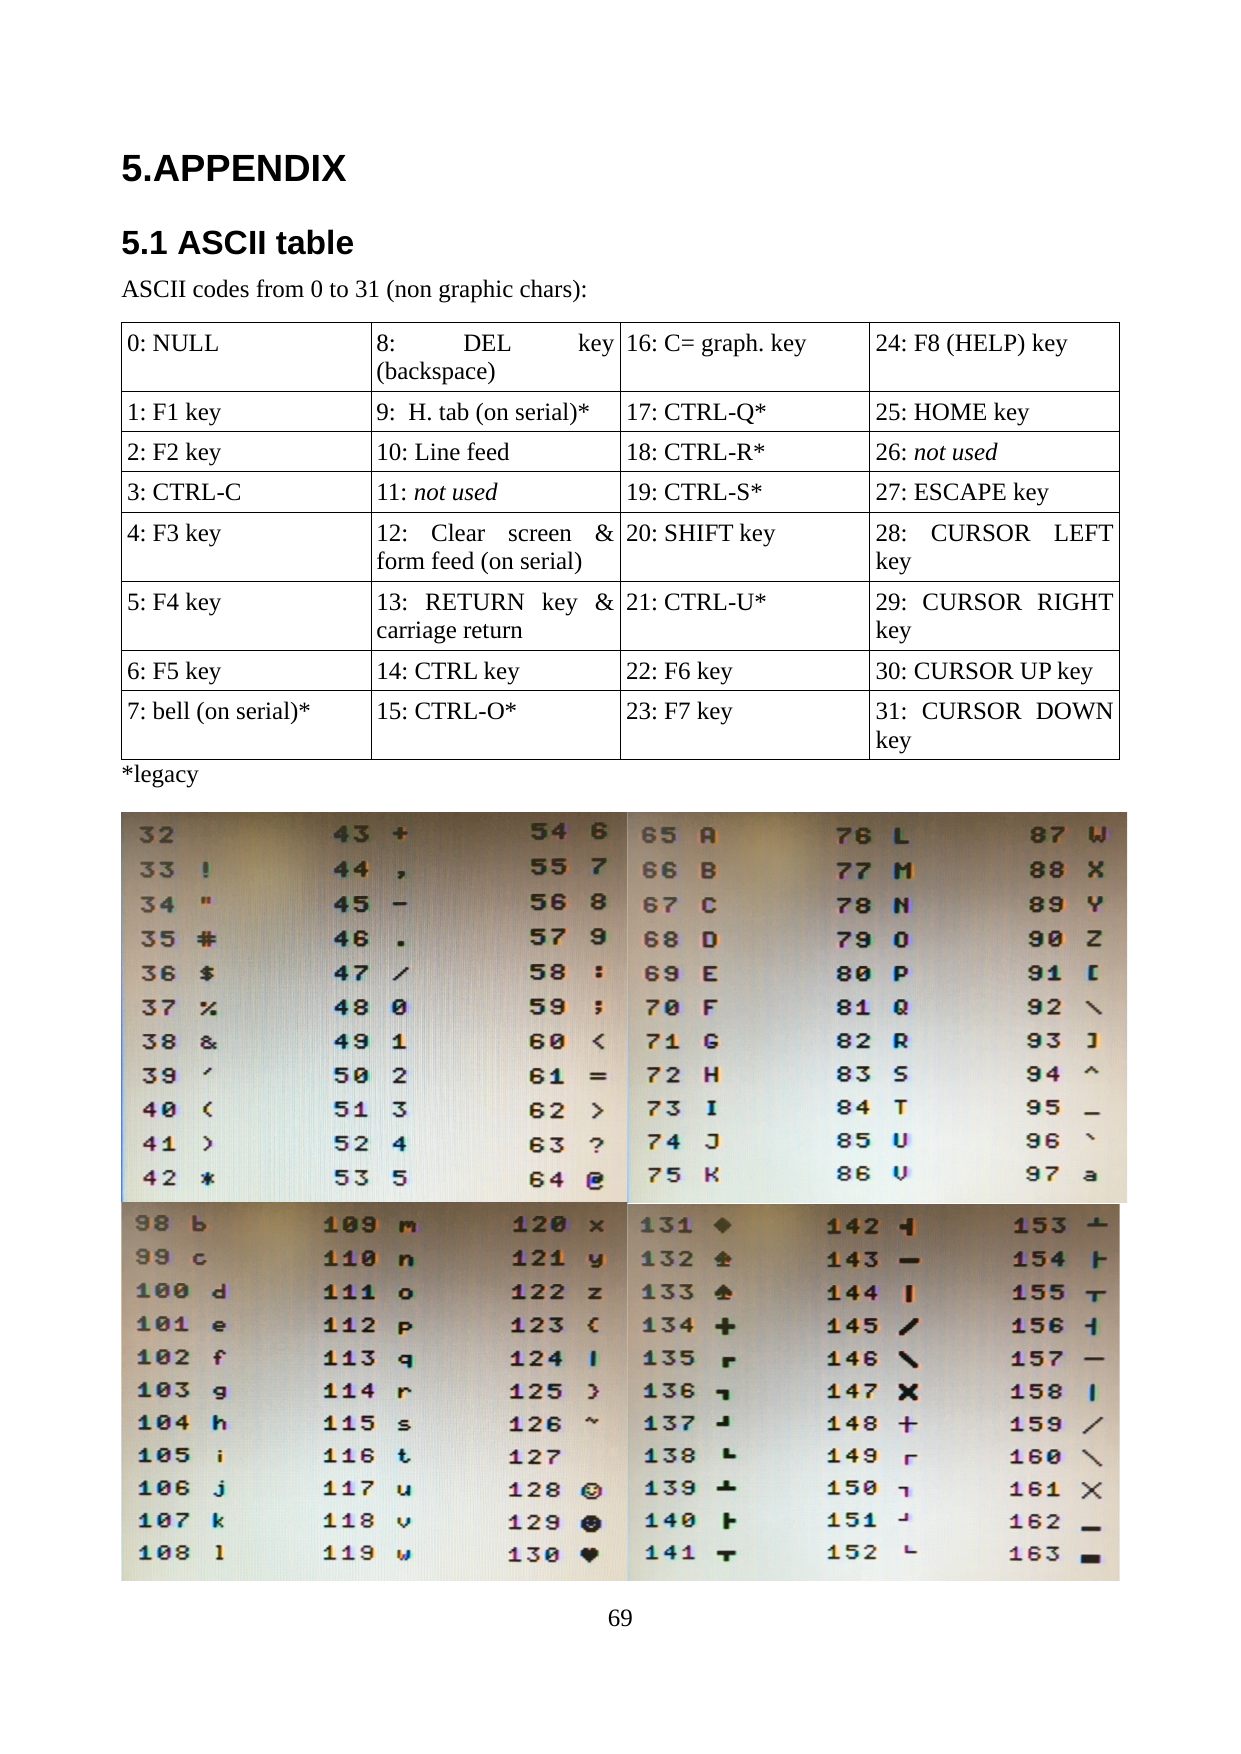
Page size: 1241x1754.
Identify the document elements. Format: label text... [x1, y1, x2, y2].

table_cell 14: CTRL key [372, 651, 620, 690]
table_cell 20: SHIFT key [621, 513, 869, 581]
table_cell 29: CURSOR RIGHT key [870, 582, 1119, 650]
text ASCII codes from 0 to 31 (non graphic chars): [121, 274, 1119, 303]
table_cell 9: H. tab (on serial)* [372, 392, 620, 431]
table_cell 1: F1 key [122, 392, 371, 431]
table_cell 11: not used [372, 472, 620, 512]
table_cell 7: bell (on serial)* [122, 691, 371, 759]
table_cell 13: RETURN key & carriage return [372, 582, 620, 650]
subtitle 5.APPENDIX [121, 146, 1119, 190]
table_cell 15: CTRL-O* [372, 691, 620, 759]
table_cell 10: Line feed [372, 432, 620, 471]
table_cell 5: F4 key [122, 582, 371, 650]
table_cell 2: F2 key [122, 432, 371, 471]
table_header 0: NULL [122, 323, 371, 391]
table_cell 4: F3 key [122, 513, 371, 581]
table_cell 26: not used [870, 432, 1119, 471]
table_cell 6: F5 key [122, 651, 371, 690]
table_cell 25: HOME key [870, 392, 1119, 431]
table_cell 23: F7 key [621, 691, 869, 759]
table_cell 27: ESCAPE key [870, 472, 1119, 512]
table_cell 17: CTRL-Q* [621, 392, 869, 431]
text *legacy [121, 760, 1119, 788]
table_cell 21: CTRL-U* [621, 582, 869, 650]
table_cell 18: CTRL-R* [621, 432, 869, 471]
table_cell 3: CTRL-C [122, 472, 371, 512]
picture [121, 812, 1128, 1581]
table_cell 19: CTRL-S* [621, 472, 869, 512]
table_cell 12: Clear screen & form feed (on serial) [372, 513, 620, 581]
table_cell 31: CURSOR DOWN key [870, 691, 1119, 759]
table_header 8: DEL key (backspace) [372, 323, 620, 391]
table_cell 22: F6 key [621, 651, 869, 690]
table_header 24: F8 (HELP) key [870, 323, 1119, 391]
table_cell 28: CURSOR LEFT key [870, 513, 1119, 581]
subtitle 5.1 ASCII table [121, 223, 1119, 262]
table_cell 30: CURSOR UP key [870, 651, 1119, 690]
table_header 16: C= graph. key [621, 323, 869, 391]
